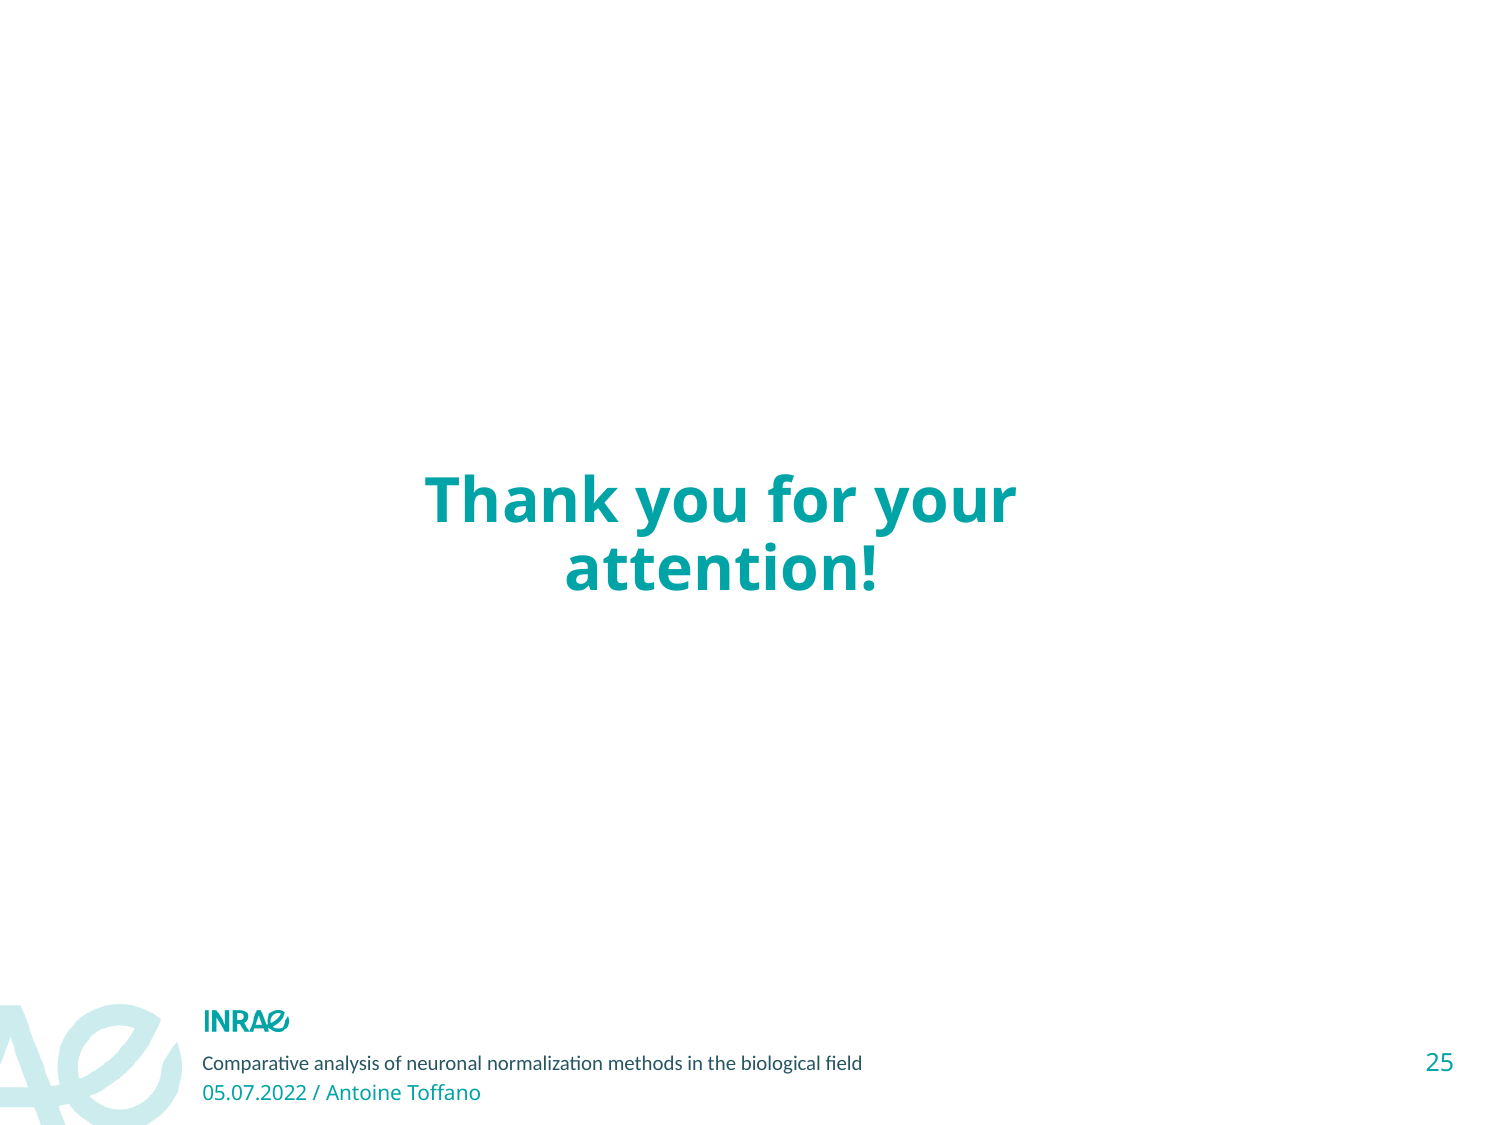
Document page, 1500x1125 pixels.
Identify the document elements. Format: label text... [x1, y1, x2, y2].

text_box Thank you for your attention! [348, 463, 1110, 610]
picture [0, 996, 328, 1125]
